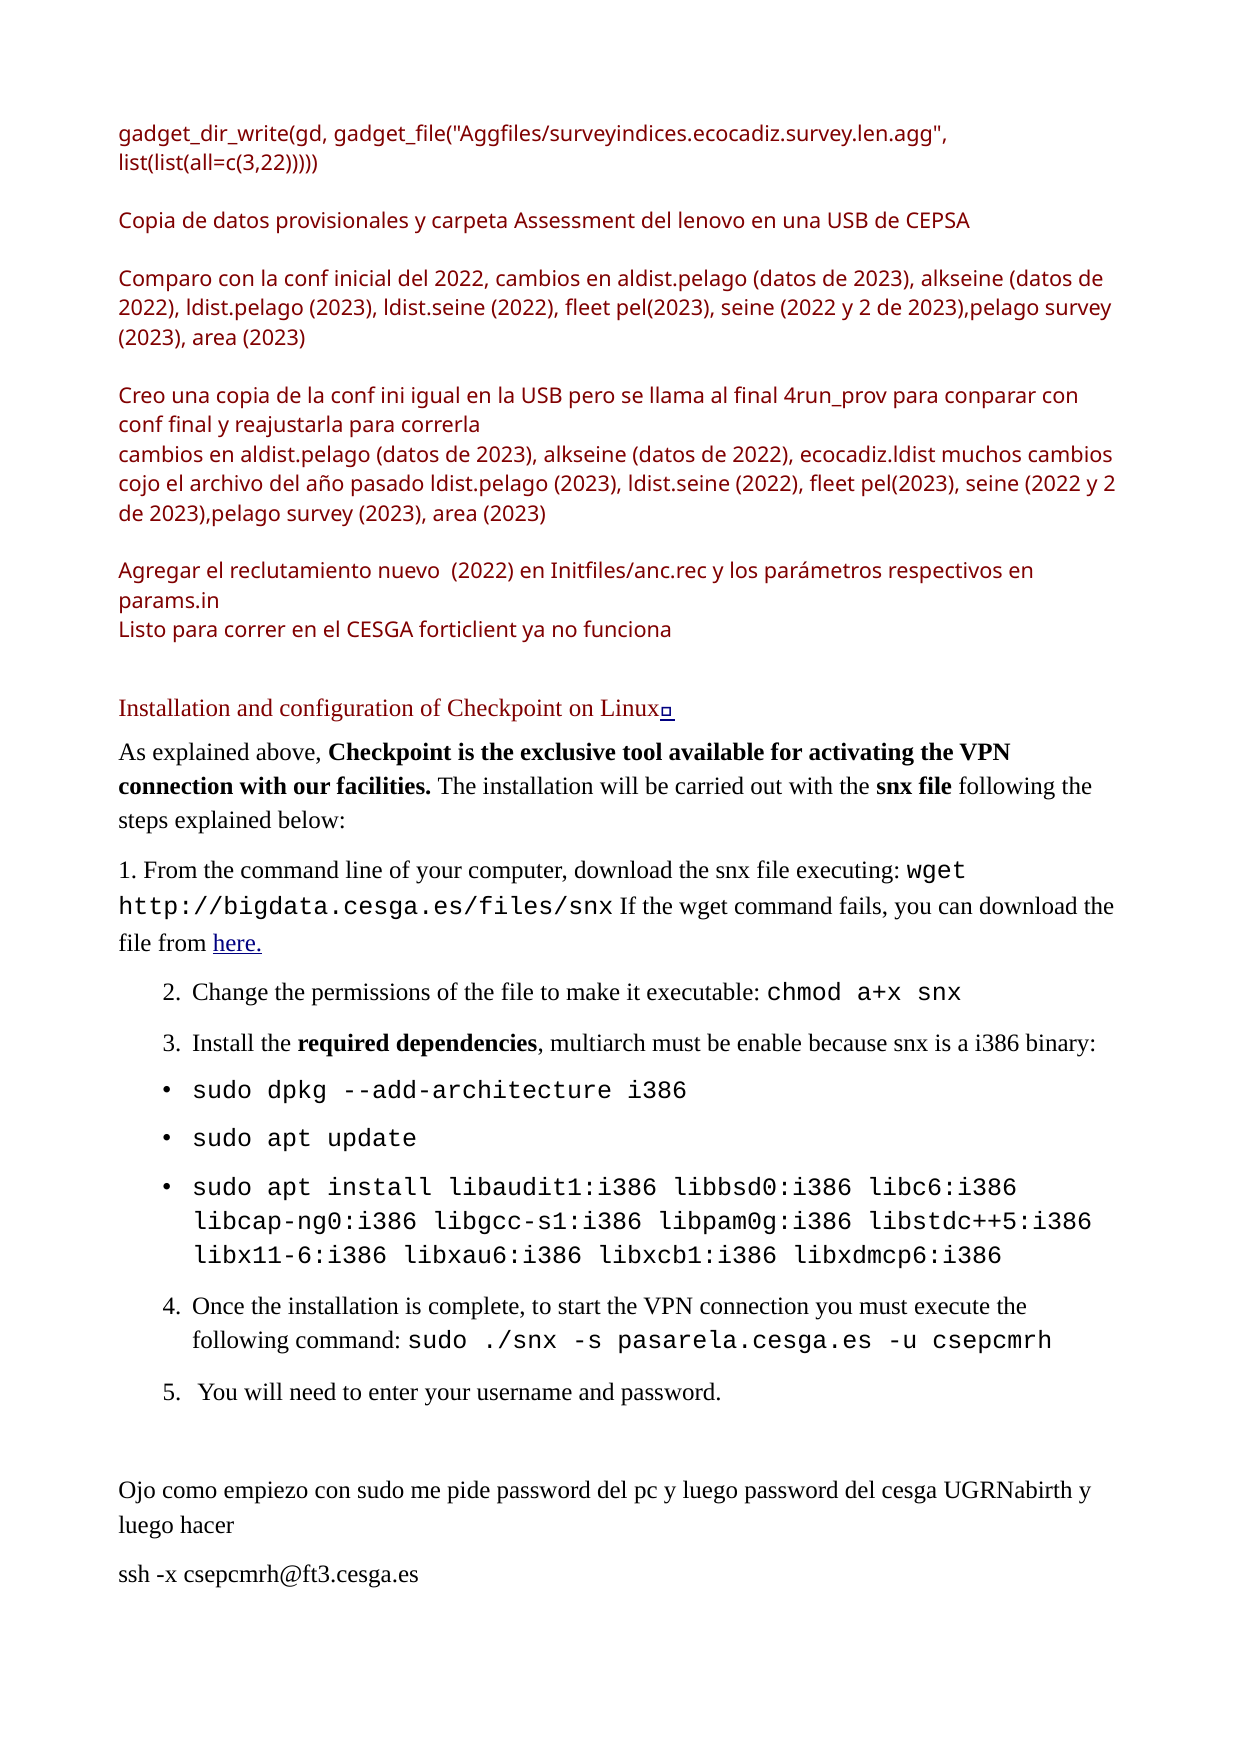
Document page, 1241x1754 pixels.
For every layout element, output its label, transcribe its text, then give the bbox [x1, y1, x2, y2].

list sudo apt install libaudit1:i386 libbsd0:i386 libc6:i386 libcap-ng0:i386 libgcc-s1:i386 libpam0g:i386 libstdc++5:i386 libx11-6:i386 libxau6:i386 libxcb1:i386 libxdmcp6:i386 [162, 1174, 1122, 1271]
text Ojo como empiezo con sudo me pide password del pc y luego password del cesga UGRNabirth y luego hacer [118, 1475, 1122, 1538]
text gadget_dir_write(gd, gadget_file("Aggfiles/surveyindices.ecocadiz.survey.len.agg", list(list(all=c(3,22))))) [118, 118, 1122, 177]
text Comparo con la conf inicial del 2022, cambios en aldist.pelago (datos de 2023), alkseine (datos de 2022), ldist.pelago (2023), ldist.seine (2022), fleet pel(2023), seine (2022 y 2 de 2023),pelago survey (2023), area (2023) [118, 263, 1122, 352]
list Once the installation is complete, to start the VPN connection you must execute the following command: sudo ./snx -s pasarela.cesga.es -u csepcmrh [162, 1291, 1122, 1356]
text cambios en aldist.pelago (datos de 2023), alkseine (datos de 2022), ecocadiz.ldist muchos cambios cojo el archivo del año pasado ldist.pelago (2023), ldist.seine (2022), fleet pel(2023), seine (2022 y 2 de 2023),pelago survey (2023), area (2023) [118, 439, 1122, 527]
text Agregar el reclutamiento nuevo (2022) en Initfiles/anc.rec y los parámetros respectivos en params.in [118, 556, 1122, 615]
text Creo una copia de la conf ini igual en la USB pero se llama al final 4run_prov para conparar con conf final y reajustarla para correrla [118, 380, 1122, 439]
list Install the required dependencies, multiarch must be enable because snx is a i386 binary: [162, 1028, 1122, 1057]
list Change the permissions of the file to make it executable: chmod a+x snx [162, 977, 1122, 1008]
text As explained above, Checkpoint is the exclusive tool available for activating the VPN connection with our facilities. The installation will be carried out with the snx file following the steps explained below: [118, 737, 1122, 834]
text Listo para correr en el CESGA forticlient ya no funciona [118, 615, 1122, 644]
text ssh -x csepcmrh@ft3.cesga.es [118, 1559, 1122, 1587]
list sudo dpkg --add-architecture i386 [162, 1077, 1122, 1106]
list sudo apt update [162, 1126, 1122, 1154]
text Copia de datos provisionales y carpeta Assessment del lenovo en una USB de CEPSA [118, 205, 1122, 235]
subtitle Installation and configuration of Checkpoint on Linux [118, 693, 1122, 724]
list You will need to enter your username and password. [162, 1377, 1122, 1406]
text 1. From the command line of your computer, download the snx file executing: wget http://bigdata.cesga.es/files/snx If the wget command fails, you can download the file from here. [118, 855, 1122, 957]
